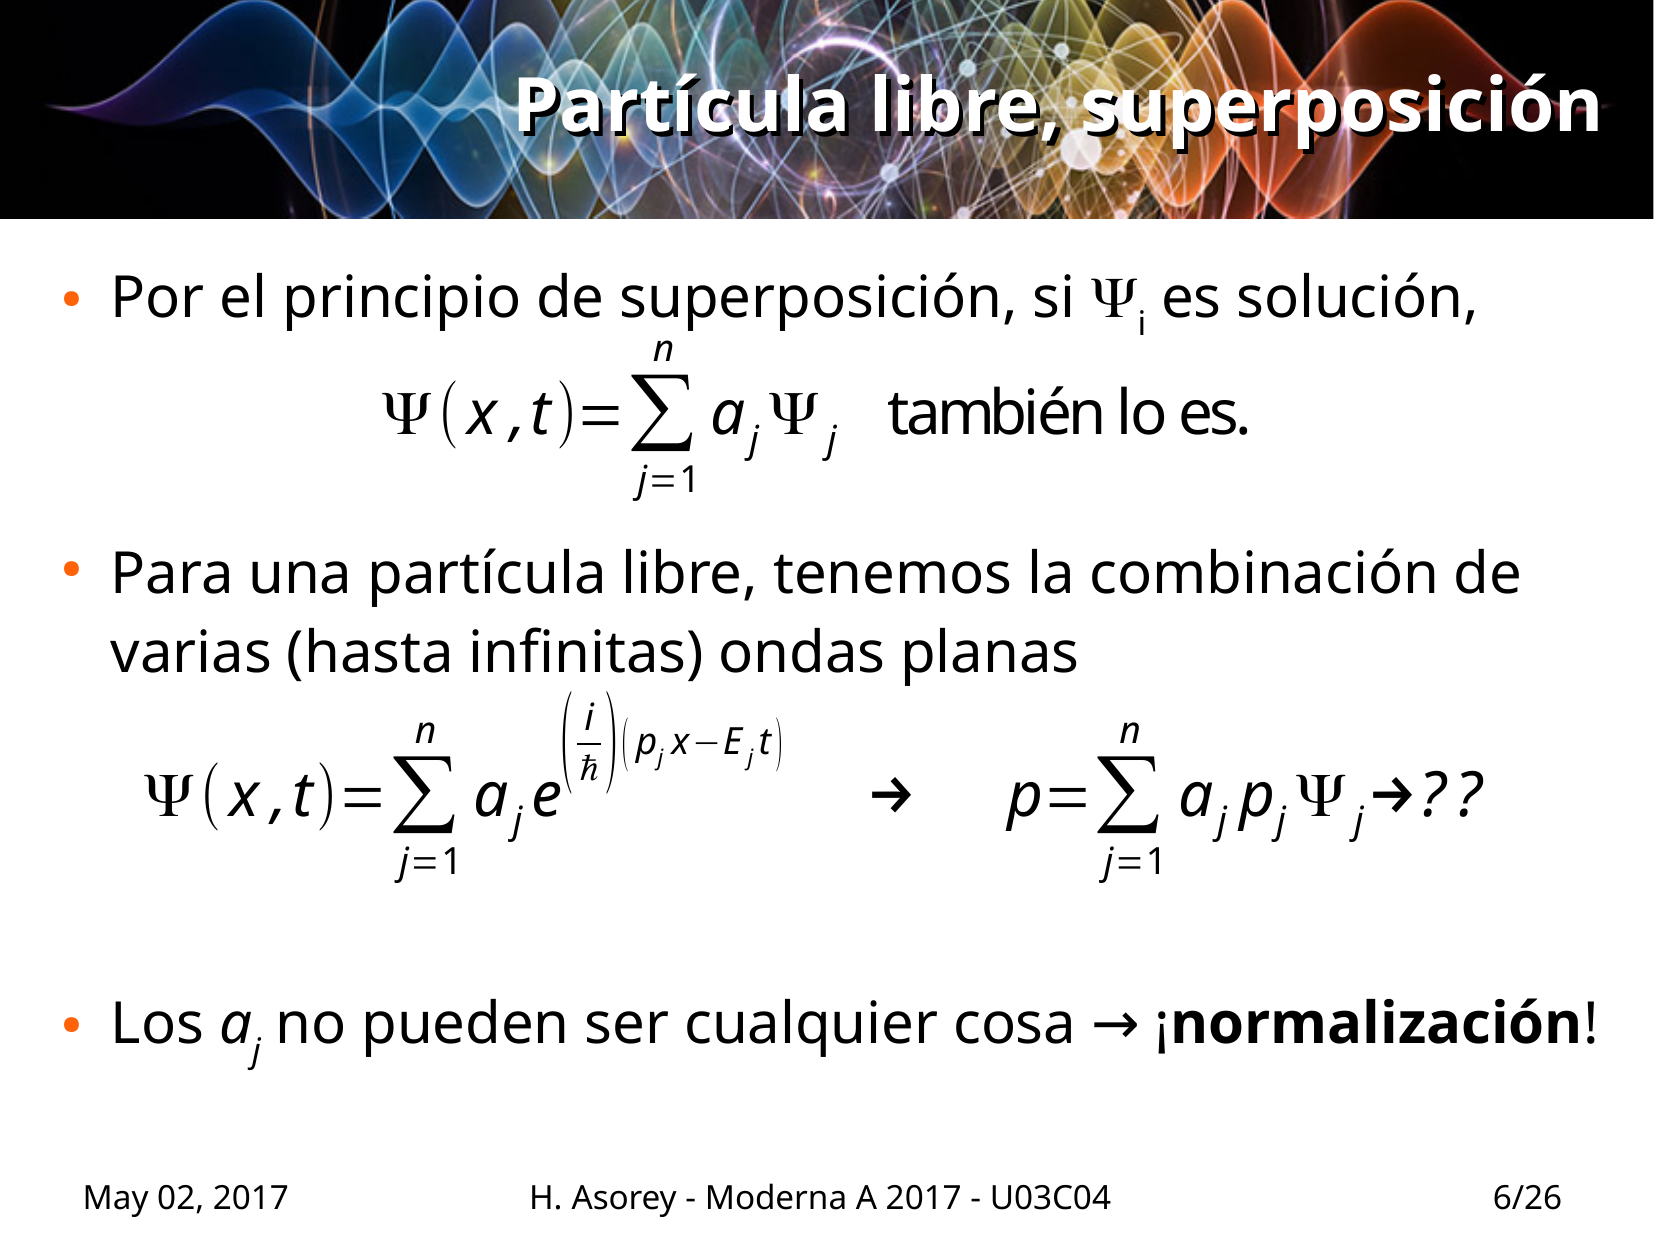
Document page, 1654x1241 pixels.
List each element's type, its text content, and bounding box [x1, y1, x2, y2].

picture [0, 0, 1654, 219]
chart [373, 325, 1256, 502]
list Por el principio de superposición, si Yi es solución, Para una partícula libre, tenemos la combinación de varias (hasta infinitas) ondas planas Los aj no pueden ser cualquier cosa → ¡normalización! [45, 255, 1606, 1156]
chart [135, 690, 1490, 884]
title Partícula libre, superposición [45, 15, 1606, 191]
